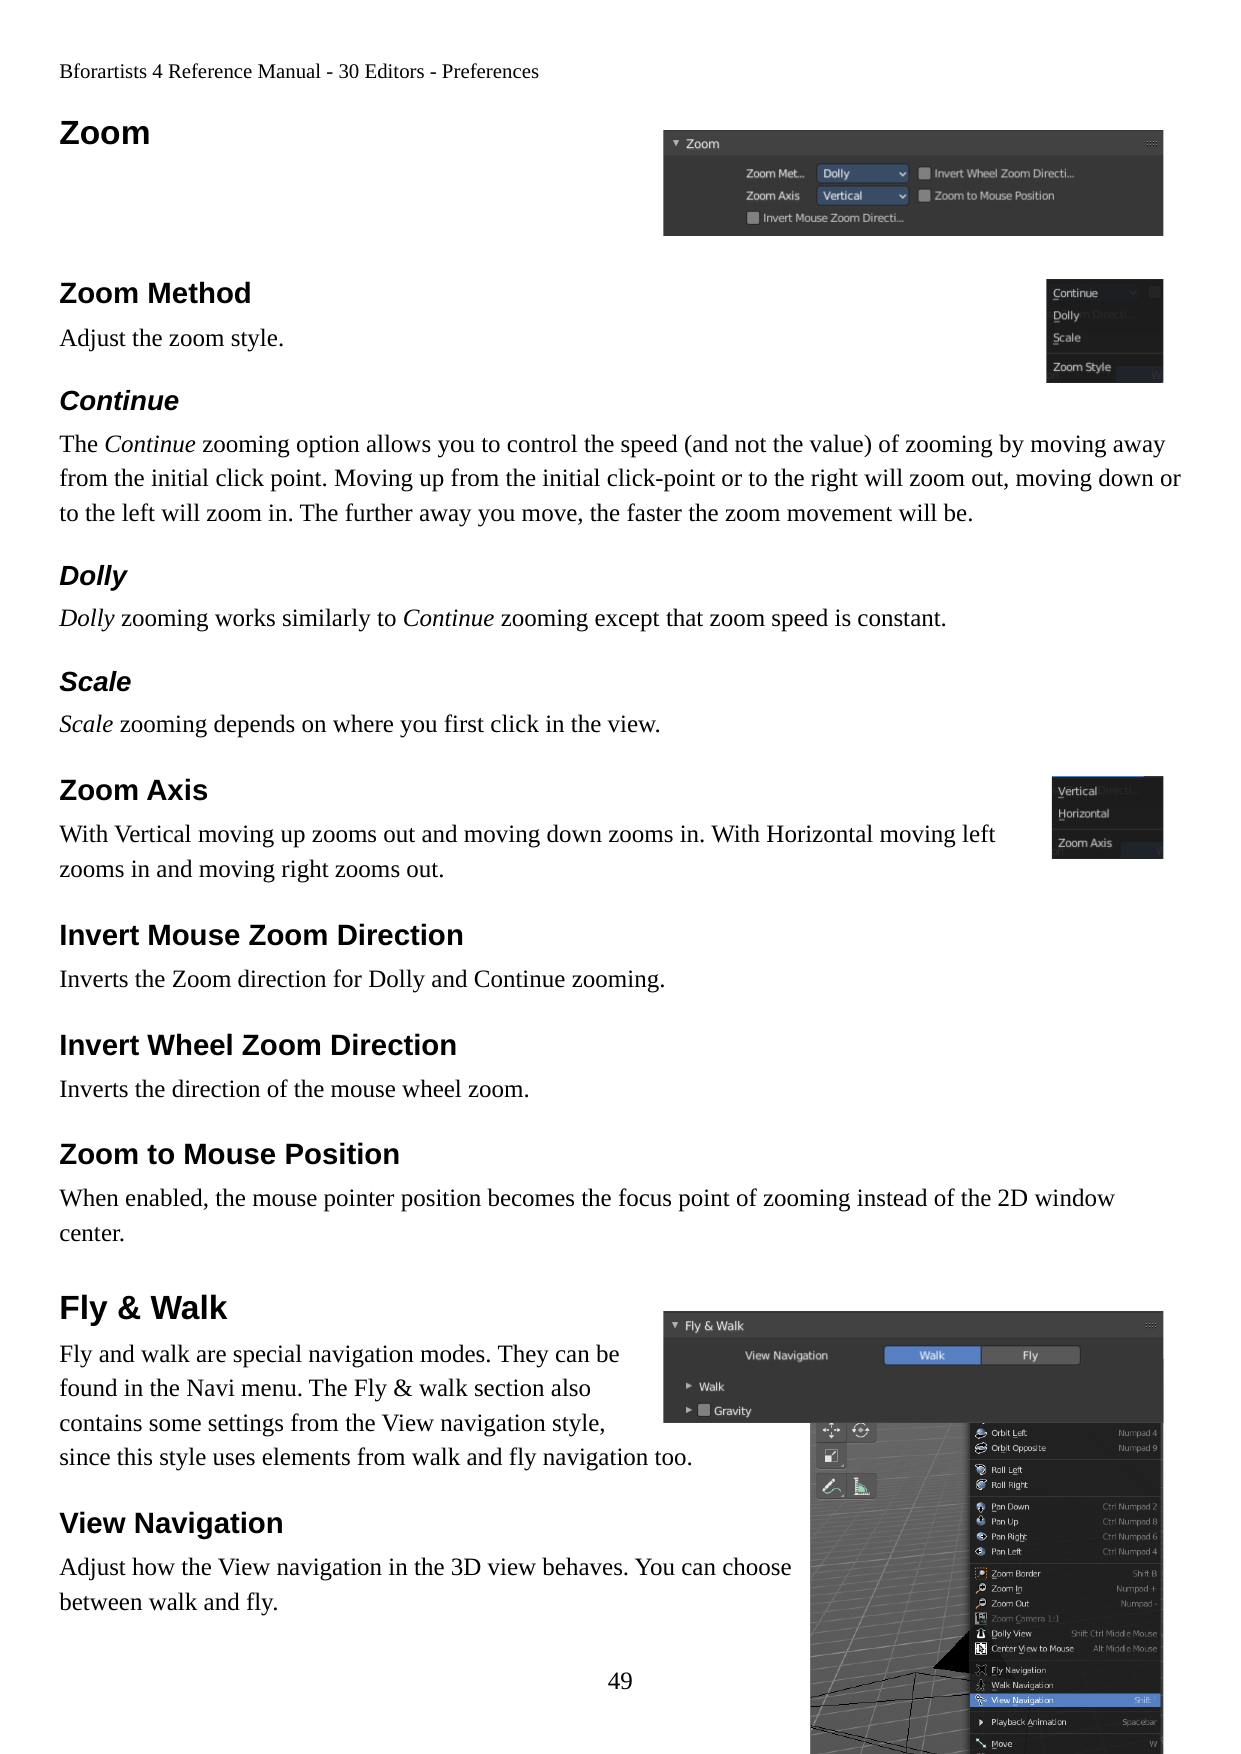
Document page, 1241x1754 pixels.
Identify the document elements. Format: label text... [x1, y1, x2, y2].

text When enabled, the mouse pointer position becomes the focus point of zooming instead of the 2D window center. [59, 1183, 1181, 1247]
text Fly and walk are special navigation modes. They can be found in the Navi menu. The Fly & walk section also contains some settings from the View navigation style, since this style uses elements from walk and fly navigation too. [59, 1339, 810, 1471]
subtitle View Navigation [59, 1506, 810, 1540]
text Inverts the direction of the mouse wheel zoom. [59, 1074, 1181, 1102]
text Dolly zooming works similarly to Continue zooming except that zoom speed is constant. [59, 603, 1181, 632]
subtitle [1164, 1506, 1181, 1540]
picture [1046, 279, 1164, 383]
subtitle Zoom Method [59, 276, 1181, 310]
subtitle Dolly [59, 559, 1181, 591]
picture [1051, 776, 1164, 859]
subtitle Zoom to Mouse Position [59, 1137, 1181, 1171]
picture [663, 1311, 1164, 1754]
picture [663, 130, 1164, 236]
text [1164, 323, 1181, 351]
subtitle Scale [59, 665, 1181, 697]
text Scale zooming depends on where you first click in the view. [59, 709, 1181, 738]
subtitle Fly & Walk [59, 1288, 1181, 1327]
subtitle Zoom [59, 113, 1181, 151]
text Adjust how the View navigation in the 3D view behaves. You can choose between walk and fly. [59, 1552, 810, 1616]
subtitle Continue [59, 384, 1181, 416]
subtitle Zoom Axis [59, 773, 1181, 807]
subtitle Invert Mouse Zoom Direction [59, 917, 1181, 951]
text With Vertical moving up zooms out and moving down zooms in. With Horizontal moving left zooms in and moving right zooms out. [59, 819, 1181, 883]
text Adjust the zoom style. [59, 323, 1046, 351]
text Inverts the Zoom direction for Dolly and Continue zooming. [59, 964, 1181, 992]
text The Continue zooming option allows you to control the speed (and not the value) of zooming by moving away from the initial click point. Moving up from the initial click-point or to the right will zoom out, moving down or to the left will zoom in. The further away you move, the faster the zoom movement will be. [59, 429, 1181, 526]
subtitle Invert Wheel Zoom Direction [59, 1027, 1181, 1061]
